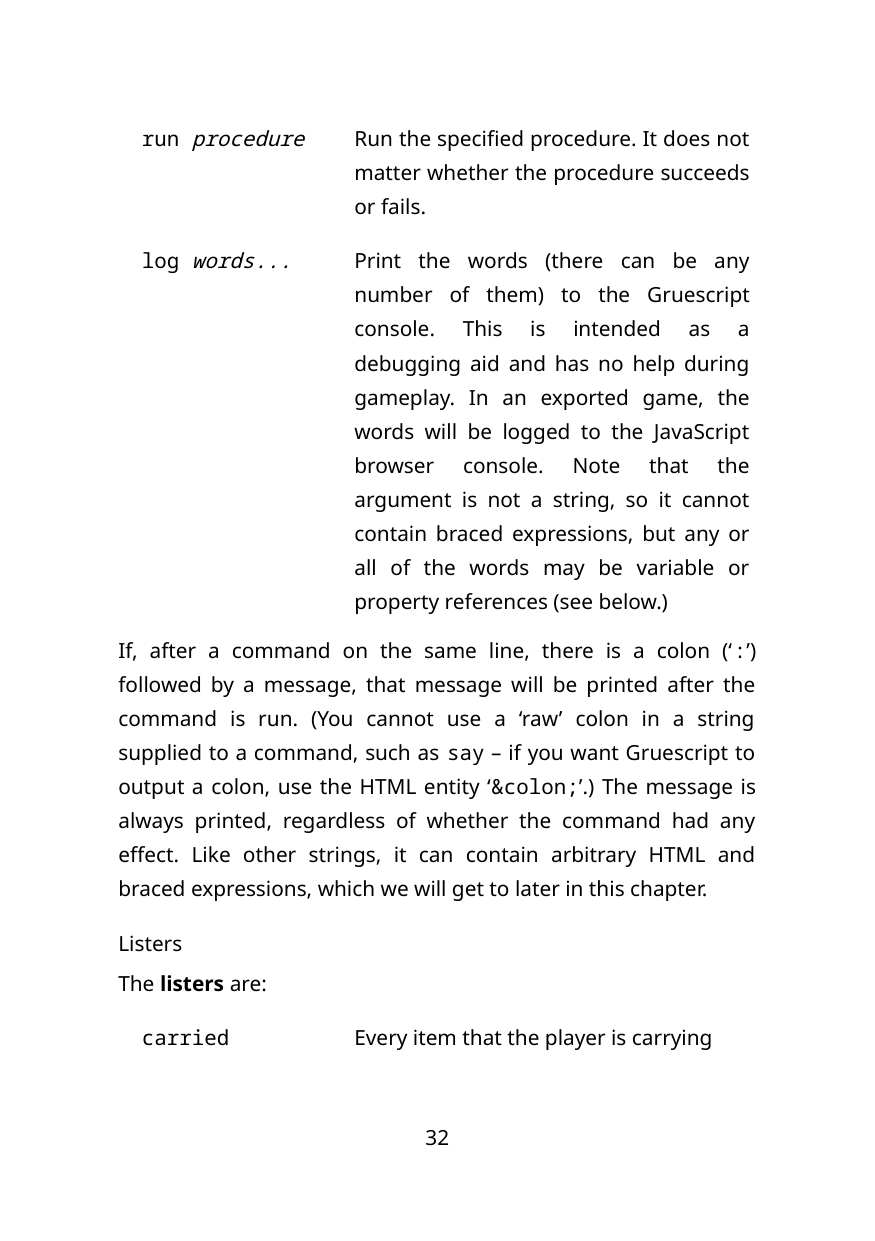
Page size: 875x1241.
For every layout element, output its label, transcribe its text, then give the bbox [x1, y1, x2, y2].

table_cell run procedure [118, 118, 348, 241]
table_cell Run the specified procedure. It does not matter whether the procedure succeeds or fails. [348, 118, 756, 241]
table_header Every item that the player is carrying [348, 1018, 756, 1072]
subtitle Listers [118, 929, 756, 957]
text If, after a command on the same line, there is a colon (‘:’) followed by a message, that message will be printed after the command is run. (You cannot use a ‘raw’ colon in a string supplied to a command, such as say – if you want Gruescript to output a colon, use the HTML entity ‘&colon;’.) The message is always printed, regardless of whether the command had any effect. Like other strings, it can contain arbitrary HTML and braced expressions, which we will get to later in this chapter. [118, 636, 756, 903]
table_cell log words... [118, 241, 348, 636]
text The listers are: [118, 969, 756, 997]
table_header carried [118, 1018, 348, 1072]
table_cell Print the words (there can be any number of them) to the Gruescript console. This is intended as a debugging aid and has no help during gameplay. In an exported game, the words will be logged to the JavaScript browser console. Note that the argument is not a string, so it cannot contain braced expressions, but any or all of the words may be variable or property references (see below.) [348, 241, 756, 636]
